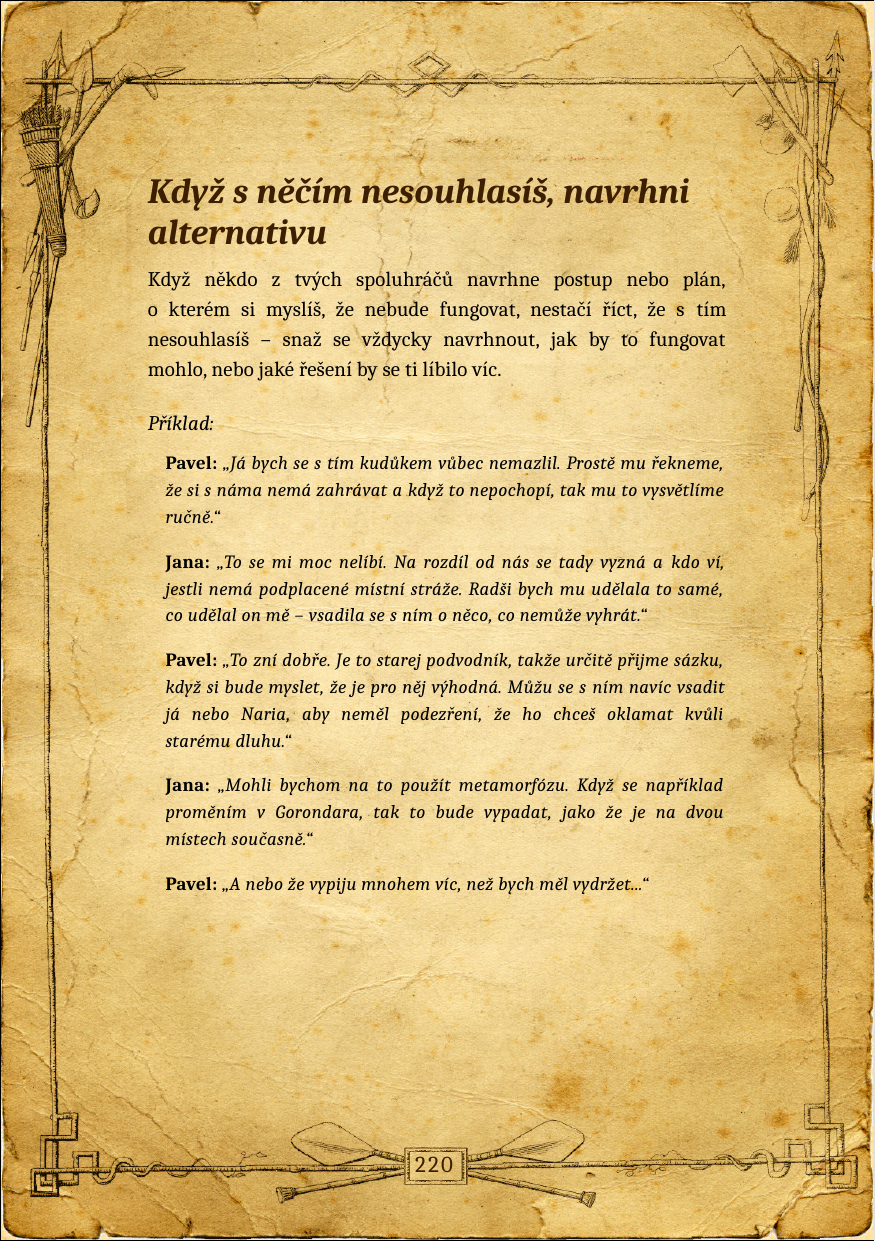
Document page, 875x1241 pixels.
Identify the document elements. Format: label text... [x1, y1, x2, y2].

text Pavel: „To zní dobře. Je to starej podvodník, takže určitě přijme sázku, když si bude myslet, že je pro něj výhodná. Můžu se s⁠ ním navíc vsadit já nebo Naria, aby neměl podezření, že ho chceš oklamat kvůli starému dluhu.“ [165, 649, 726, 752]
subtitle Když s⁠ něčím nesouhlasíš, navrhni alternativu [148, 172, 726, 253]
text Jana: „To se mi moc nelíbí. Na rozdíl od nás se tady vyzná a⁠ kdo ví, jestli nemá podplacené místní stráže. Radši bych mu udělala to samé, co udělal on mě – vsadila se s⁠ ním o⁠ něco, co nemůže vyhrát.“ [165, 551, 726, 627]
text Pavel: „A⁠ nebo že vypiju mnohem víc, než bych měl vydržet...“ [165, 873, 726, 895]
picture [1, 1, 874, 1240]
text Jana: „Mohli bychom na to použít metamorfózu. Když se například proměním v⁠ Gorondara, tak to bude vypadat, jako že je na dvou místech současně.“ [165, 775, 726, 850]
text Pavel: „Já bych se s⁠ tím kudůkem vůbec nemazlil. Prostě mu řekneme, že si s⁠ náma nemá zahrávat a⁠ když to nepochopí, tak mu to vysvětlíme ručně.“ [165, 453, 726, 528]
text Příklad: [148, 411, 726, 435]
text Když někdo z⁠ tvých spoluhráčů navrhne postup nebo plán, o⁠ kterém si myslíš, že nebude fungovat, nestačí říct, že s⁠ tím nesouhlasíš – snaž se vždycky navrhnout, jak by to fungovat mohlo, nebo jaké řešení by se ti líbilo víc. [148, 268, 726, 382]
